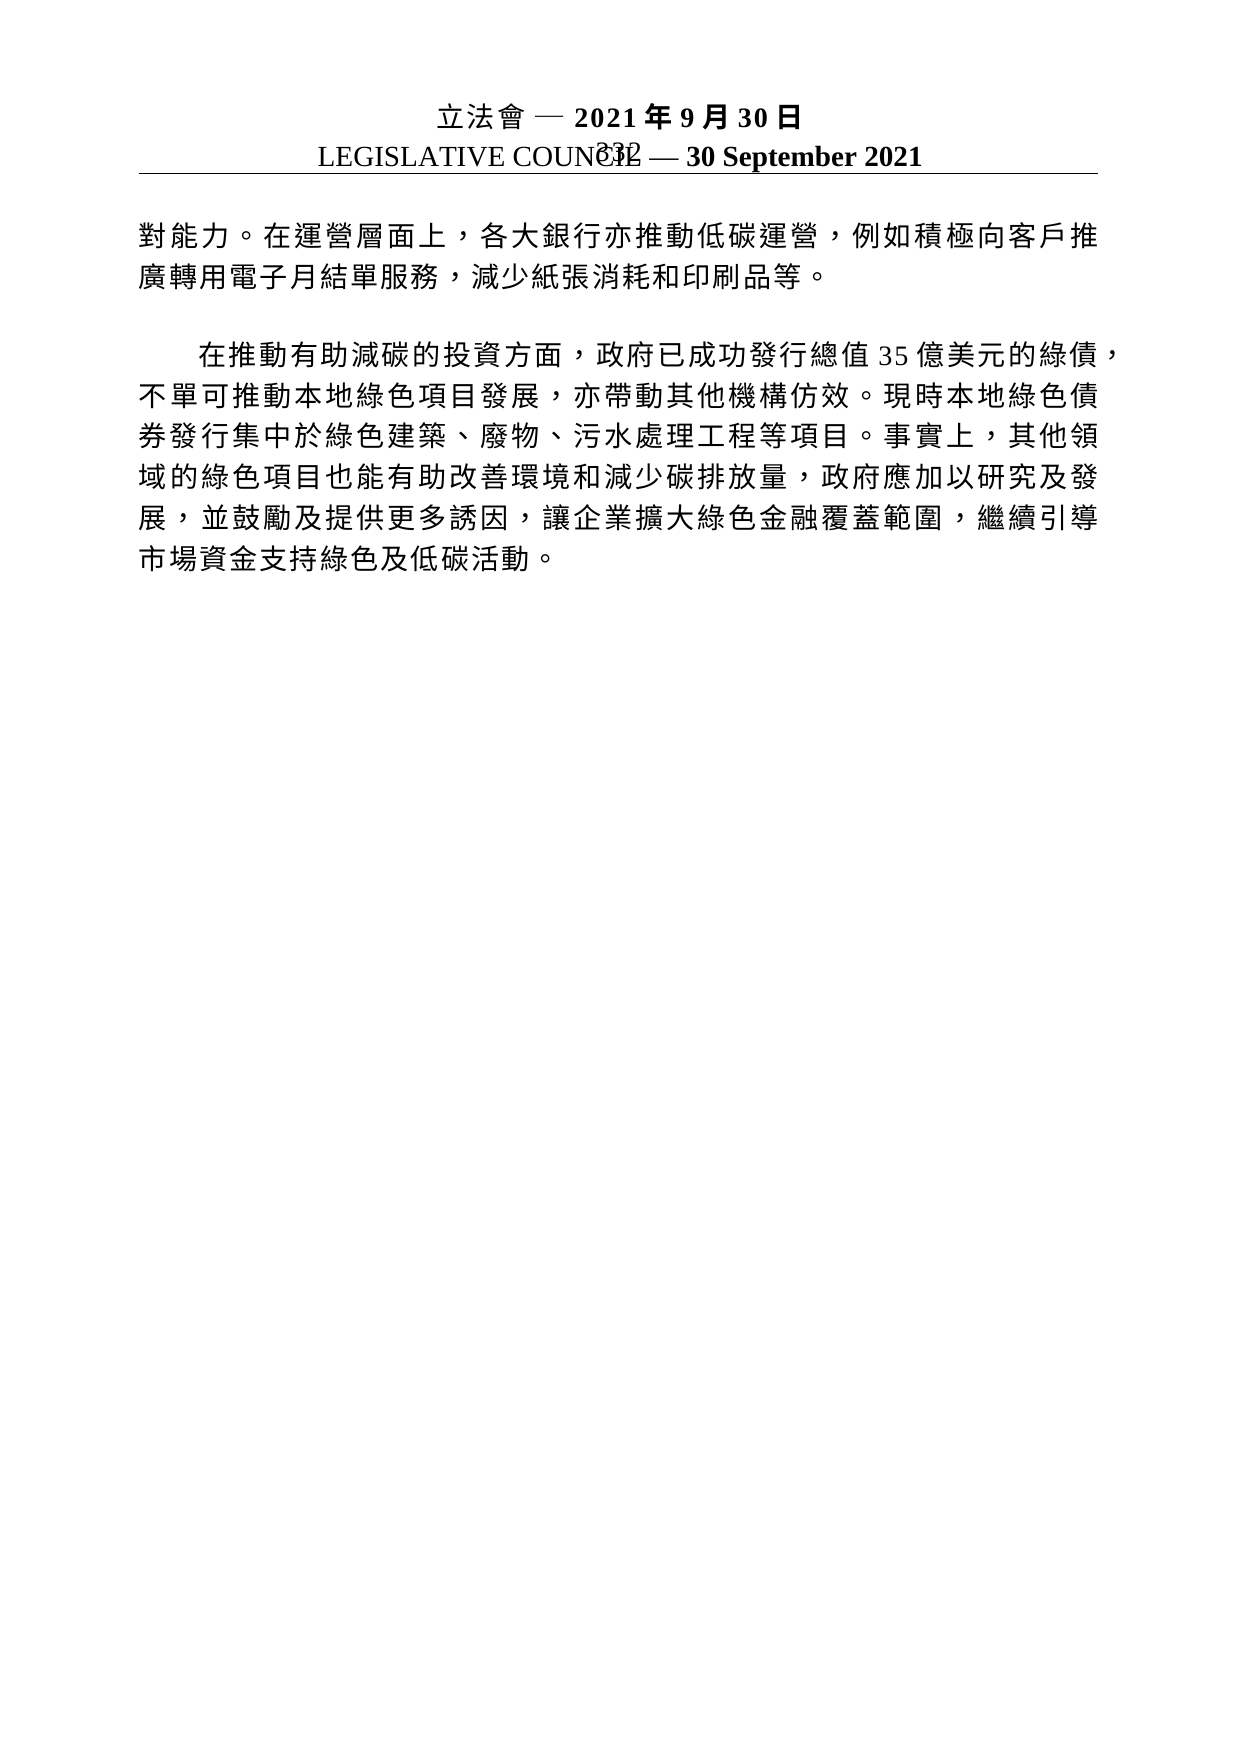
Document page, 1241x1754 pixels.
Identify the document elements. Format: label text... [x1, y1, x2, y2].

text 對能力。在運營層面上，各大銀行亦推動低碳運營，例如積極向客戶推廣轉用電子月結單服務，減少紙張消耗和印刷品等。 [139, 214, 1098, 295]
text 在推動有助減碳的投資方面，政府已成功發行總值35億美元的綠債，不單可推動本地綠色項目發展，亦帶動其他機構仿效。現時本地綠色債券發行集中於綠色建築、廢物、污水處理工程等項目。事實上，其他領域的綠色項目也能有助改善環境和減少碳排放量，政府應加以研究及發展，並鼓勵及提供更多誘因，讓企業擴大綠色金融覆蓋範圍，繼續引導市場資金支持綠色及低碳活動。 [139, 333, 1098, 577]
